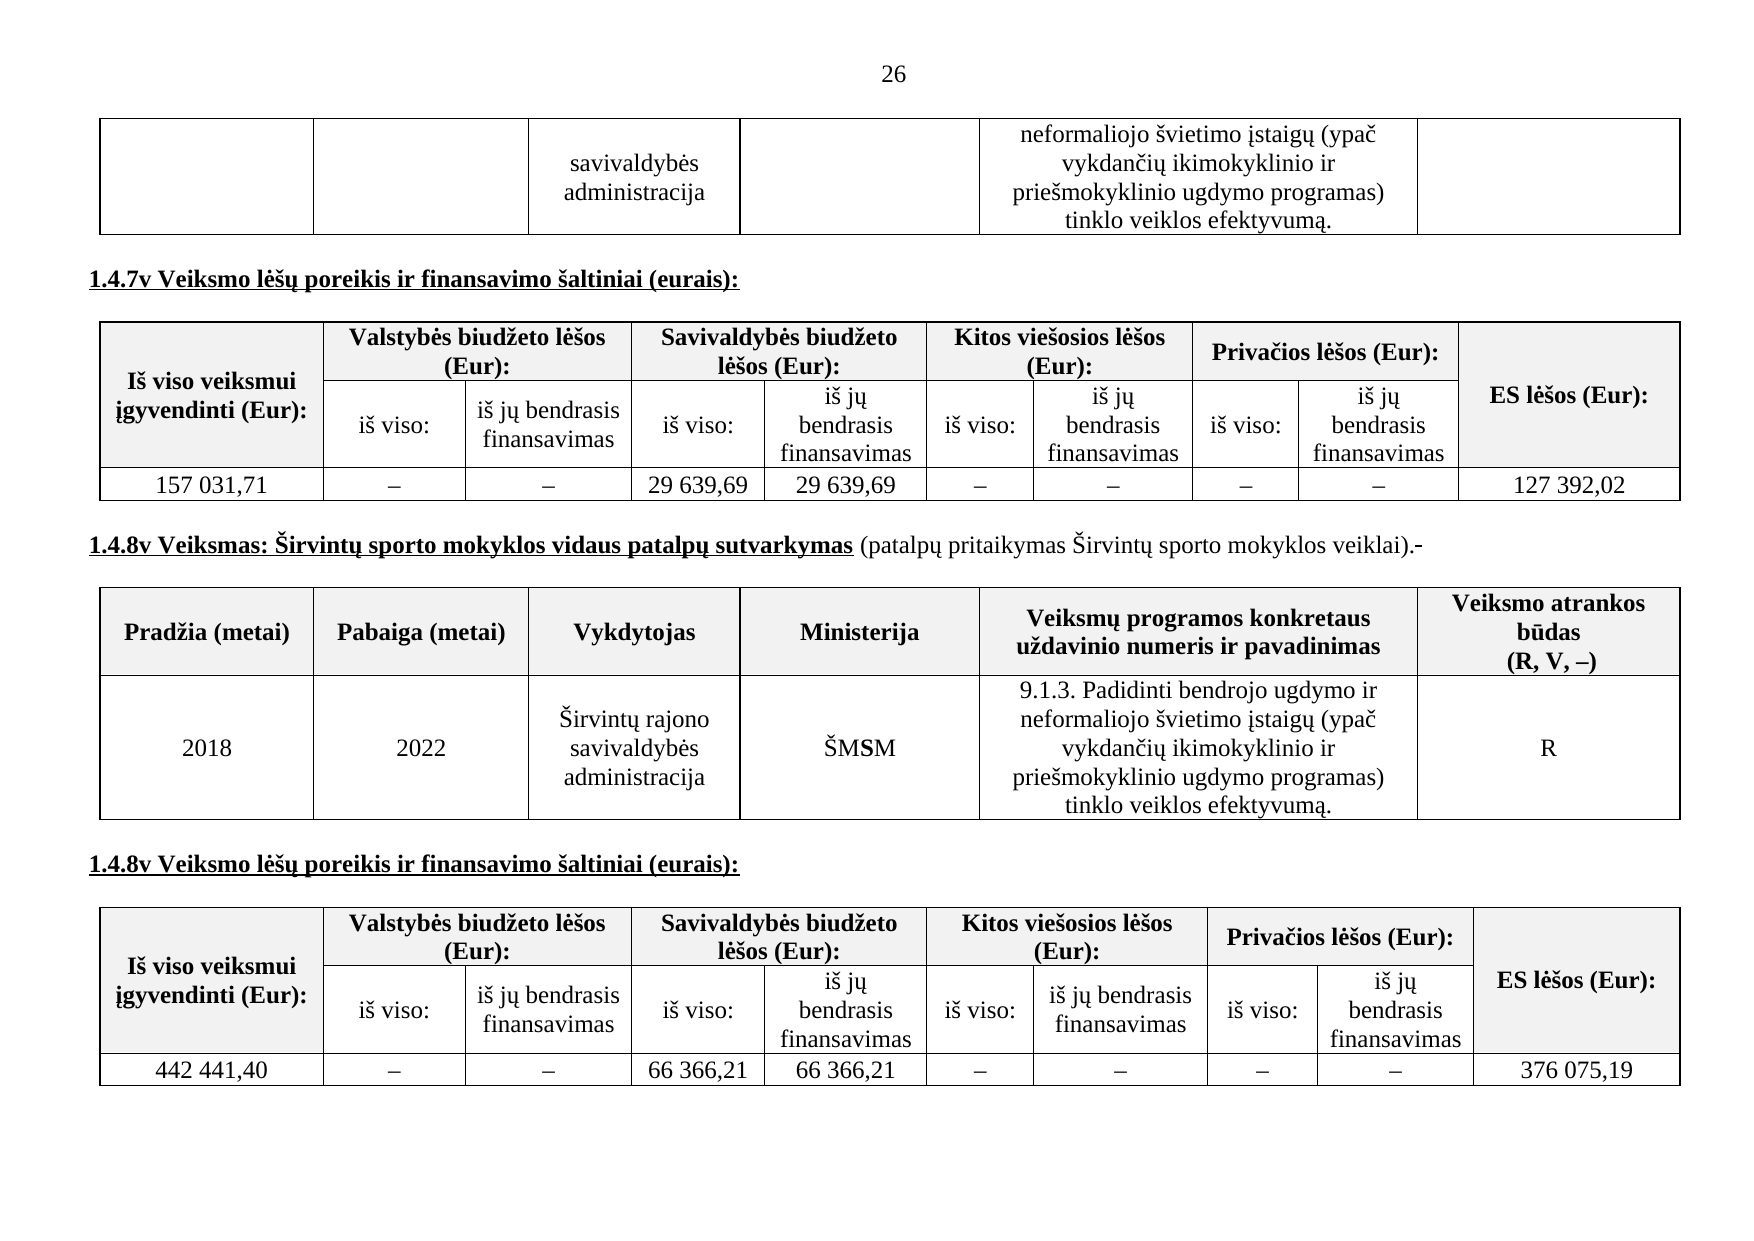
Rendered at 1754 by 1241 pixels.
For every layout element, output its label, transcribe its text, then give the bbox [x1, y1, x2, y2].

table_cell iš jų bendrasis finansavimas [1299, 381, 1458, 467]
table_cell 66 366,21 [632, 1054, 764, 1085]
table_cell iš viso: [1193, 381, 1298, 467]
table_cell iš viso: [1208, 966, 1317, 1052]
table_cell 29 639,69 [765, 468, 926, 500]
table_header Kitos viešosios lėšos (Eur): [927, 323, 1192, 380]
table_cell iš jų bendrasis finansavimas [1318, 966, 1473, 1052]
text 1.4.8v Veiksmas: Širvintų sporto mokyklos vidaus patalpų sutvarkymas (patalpų pritaikymas Širvintų sporto mokyklos veiklai). [89, 530, 1698, 558]
table_cell – [1208, 1054, 1317, 1085]
table_cell 29 639,69 [632, 468, 764, 500]
table_cell 66 366,21 [765, 1054, 926, 1085]
table_cell 157 031,71 [101, 468, 323, 500]
table_header Privačios lėšos (Eur): [1193, 323, 1458, 380]
table_header Savivaldybės biudžeto lėšos (Eur): [632, 323, 926, 380]
table_header Iš viso veiksmui įgyvendinti (Eur): [101, 323, 323, 467]
table_cell neformaliojo švietimo įstaigų (ypač vykdančių ikimokyklinio ir priešmokyklinio ugdymo programas) tinklo veiklos efektyvumą. [980, 119, 1417, 234]
table_cell – [1299, 468, 1458, 500]
table_cell Širvintų rajono savivaldybės administracija [529, 676, 739, 819]
table_cell 442 441,40 [101, 1054, 323, 1085]
table_cell – [927, 468, 1033, 500]
table_cell 2022 [314, 676, 528, 819]
table_header Pradžia (metai) [101, 588, 313, 674]
table_cell iš jų bendrasis finansavimas [1034, 381, 1192, 467]
table_cell – [1193, 468, 1298, 500]
table_cell iš viso: [324, 381, 465, 467]
table_cell [314, 119, 528, 234]
table_cell – [1318, 1054, 1473, 1085]
table_cell 9.1.3. Padidinti bendrojo ugdymo ir neformaliojo švietimo įstaigų (ypač vykdančių ikimokyklinio ir priešmokyklinio ugdymo programas) tinklo veiklos efektyvumą. [980, 676, 1417, 819]
table_cell [1418, 119, 1679, 234]
text 1.4.7v Veiksmo lėšų poreikis ir finansavimo šaltiniai (eurais): [89, 264, 1698, 293]
table_cell – [324, 468, 465, 500]
table_cell iš viso: [927, 381, 1033, 467]
table_cell iš jų bendrasis finansavimas [765, 966, 926, 1052]
table_cell – [466, 1054, 631, 1085]
table_cell iš jų bendrasis finansavimas [466, 381, 631, 467]
table_cell ŠMSM [741, 676, 979, 819]
table_header Kitos viešosios lėšos (Eur): [927, 908, 1207, 965]
table_cell iš jų bendrasis finansavimas [765, 381, 926, 467]
table_header Privačios lėšos (Eur): [1208, 908, 1473, 965]
table_cell iš jų bendrasis finansavimas [1034, 966, 1207, 1052]
table_cell iš viso: [324, 966, 465, 1052]
table_header Valstybės biudžeto lėšos (Eur): [324, 323, 631, 380]
text 1.4.8v Veiksmo lėšų poreikis ir finansavimo šaltiniai (eurais): [89, 849, 1698, 878]
table_cell – [1034, 1054, 1207, 1085]
table_cell – [1034, 468, 1192, 500]
table_header Vykdytojas [529, 588, 739, 674]
table_cell iš viso: [632, 966, 764, 1052]
table_cell R [1418, 676, 1679, 819]
table_cell – [927, 1054, 1033, 1085]
table_cell – [324, 1054, 465, 1085]
table_header Veiksmų programos konkretaus uždavinio numeris ir pavadinimas [980, 588, 1417, 674]
table_cell iš jų bendrasis finansavimas [466, 966, 631, 1052]
table_header Valstybės biudžeto lėšos (Eur): [324, 908, 631, 965]
table_cell savivaldybės administracija [529, 119, 739, 234]
table_cell 376 075,19 [1474, 1054, 1679, 1085]
table_header Pabaiga (metai) [314, 588, 528, 674]
table_header ES lėšos (Eur): [1474, 908, 1679, 1052]
table_header ES lėšos (Eur): [1459, 323, 1679, 467]
table_cell 127 392,02 [1459, 468, 1679, 500]
table_cell – [466, 468, 631, 500]
table_cell [101, 119, 313, 234]
table_cell iš viso: [632, 381, 764, 467]
table_cell 2018 [101, 676, 313, 819]
table_cell [741, 119, 979, 234]
table_header Veiksmo atrankos būdas (R, V, –) [1418, 588, 1679, 674]
table_header Savivaldybės biudžeto lėšos (Eur): [632, 908, 926, 965]
table_cell iš viso: [927, 966, 1033, 1052]
table_header Ministerija [741, 588, 979, 674]
table_header Iš viso veiksmui įgyvendinti (Eur): [101, 908, 323, 1052]
